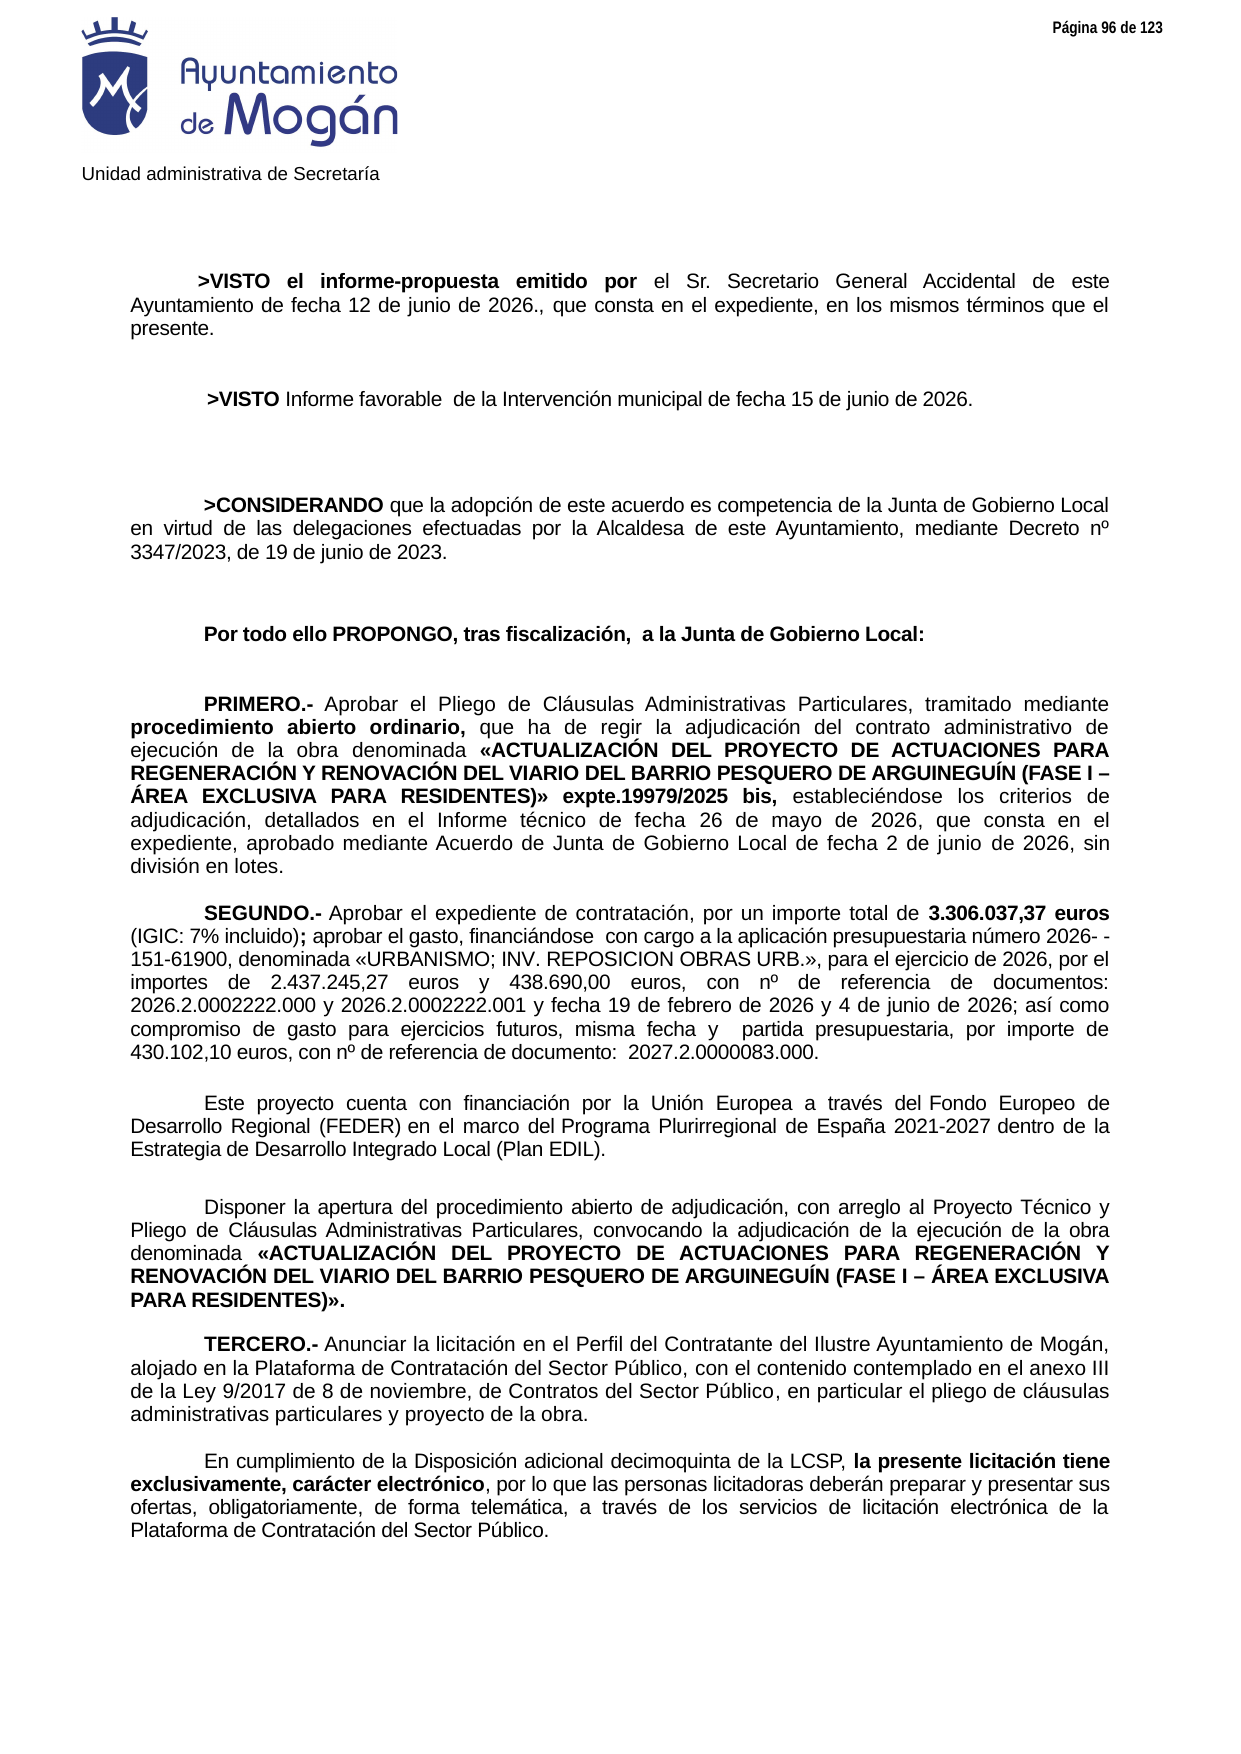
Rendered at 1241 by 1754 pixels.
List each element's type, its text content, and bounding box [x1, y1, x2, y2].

text SEGUNDO.- Aprobar el expediente de contratación, por un importe total de 3.306.037,37 euros (IGIC: 7% incluido); aprobar el gasto, financiándose con cargo a la aplicación presupuestaria número 2026- -151-61900, denominada «URBANISMO; INV. REPOSICION OBRAS URB.», para el ejercicio de 2026, por el importes de 2.437.245,27 euros y 438.690,00 euros, con nº de referencia de documentos: 2026.2.0002222.000 y 2026.2.0002222.001 y fecha 19 de febrero de 2026 y 4 de junio de 2026; así como compromiso de gasto para ejercicios futuros, misma fecha y partida presupuestaria, por importe de 430.102,10 euros, con nº de referencia de documento: 2027.2.0000083.000. [130, 901, 1110, 1064]
text >CONSIDERANDO que la adopción de este acuerdo es competencia de la Junta de Gobierno Local en virtud de las delegaciones efectuadas por la Alcaldesa de este Ayuntamiento, mediante Decreto nº 3347/2023, de 19 de junio de 2023. [130, 494, 1110, 563]
text Por todo ello PROPONGO, tras fiscalización, a la Junta de Gobierno Local: [130, 622, 1110, 646]
picture [81, 17, 398, 153]
text Este proyecto cuenta con financiación por la Unión Europea a través del Fondo Europeo de Desarrollo Regional (FEDER) en el marco del Programa Plurirregional de España 2021-2027 dentro de la Estrategia de Desarrollo Integrado Local (Plan EDIL). [130, 1092, 1110, 1161]
text PRIMERO.- Aprobar el Pliego de Cláusulas Administrativas Particulares, tramitado mediante procedimiento abierto ordinario, que ha de regir la adjudicación del contrato administrativo de ejecución de la obra denominada «ACTUALIZACIÓN DEL PROYECTO DE ACTUACIONES PARA REGENERACIÓN Y RENOVACIÓN DEL VIARIO DEL BARRIO PESQUERO DE ARGUINEGUÍN (FASE I – ÁREA EXCLUSIVA PARA RESIDENTES)» expte.19979/2025 bis, estableciéndose los criterios de adjudicación, detallados en el Informe técnico de fecha 26 de mayo de 2026, que consta en el expediente, aprobado mediante Acuerdo de Junta de Gobierno Local de fecha 2 de junio de 2026, sin división en lotes. [130, 692, 1110, 878]
text TERCERO.- Anunciar la licitación en el Perfil del Contratante del Ilustre Ayuntamiento de Mogán, alojado en la Plataforma de Contratación del Sector Público, con el contenido contemplado en el anexo III de la Ley 9/2017 de 8 de noviembre, de Contratos del Sector Público, en particular el pliego de cláusulas administrativas particulares y proyecto de la obra. [130, 1333, 1110, 1426]
text En cumplimiento de la Disposición adicional decimoquinta de la LCSP, la presente licitación tiene exclusivamente, carácter electrónico, por lo que las personas licitadoras deberán preparar y presentar sus ofertas, obligatoriamente, de forma telemática, a través de los servicios de licitación electrónica de la Plataforma de Contratación del Sector Público. [130, 1449, 1110, 1542]
text >VISTO Informe favorable de la Intervención municipal de fecha 15 de junio de 2026. [130, 387, 1110, 411]
text Disponer la apertura del procedimiento abierto de adjudicación, con arreglo al Proyecto Técnico y Pliego de Cláusulas Administrativas Particulares, convocando la adjudicación de la ejecución de la obra denominada «ACTUALIZACIÓN DEL PROYECTO DE ACTUACIONES PARA REGENERACIÓN Y RENOVACIÓN DEL VIARIO DEL BARRIO PESQUERO DE ARGUINEGUÍN (FASE I – ÁREA EXCLUSIVA PARA RESIDENTES)». [130, 1195, 1110, 1311]
text >VISTO el informe-propuesta emitido por el Sr. Secretario General Accidental de este Ayuntamiento de fecha 12 de junio de 2026., que consta en el expediente, en los mismos términos que el presente. [130, 270, 1110, 340]
